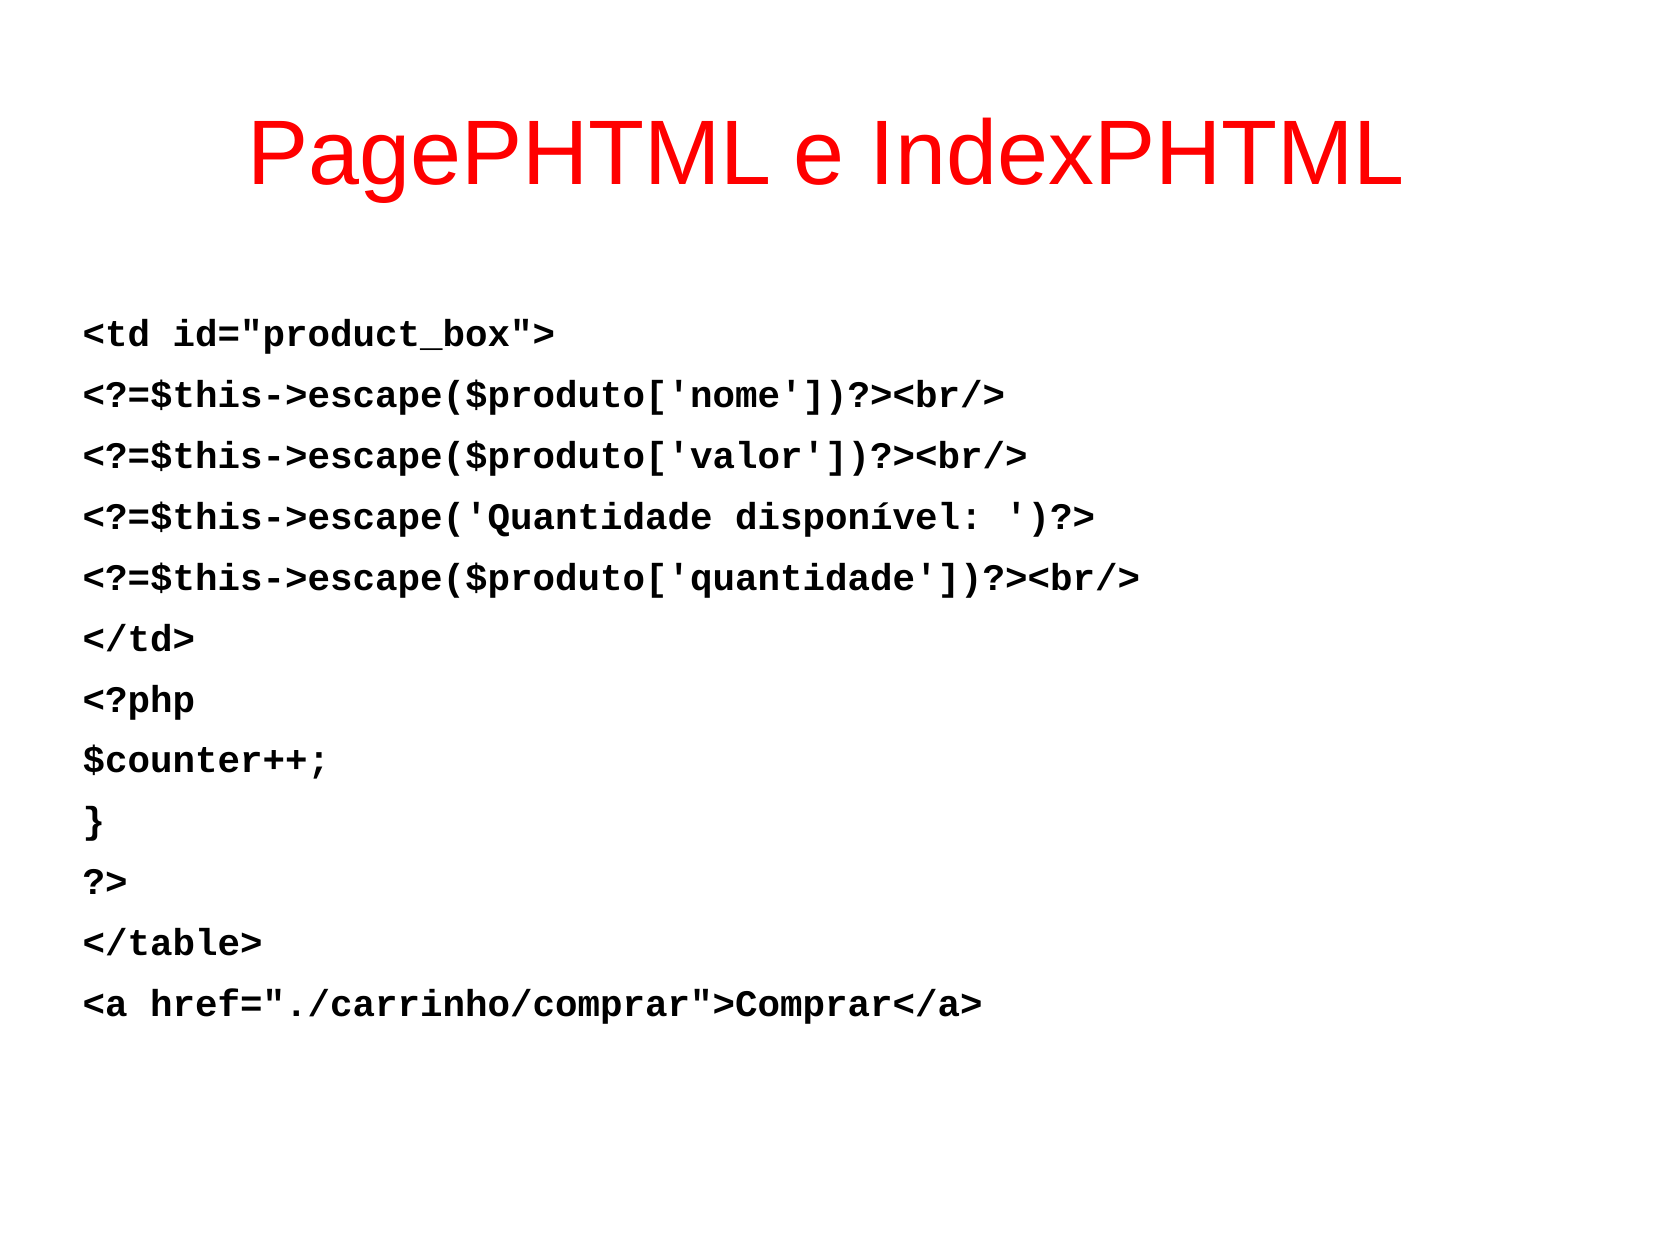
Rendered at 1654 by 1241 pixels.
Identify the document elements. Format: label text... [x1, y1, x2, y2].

title PagePHTML e IndexPHTML [82, 49, 1571, 257]
list <td id="product_box"> <?=$this->escape($produto['nome'])?><br/> <?=$this->escape($produto['valor'])?><br/> <?=$this->escape('Quantidade disponível: ')?> <?=$this->escape($produto['quantidade'])?><br/> </td> <?php $counter++; } ?> </table> <a href="./carrinho/comprar">Comprar</a> [82, 315, 1571, 1087]
